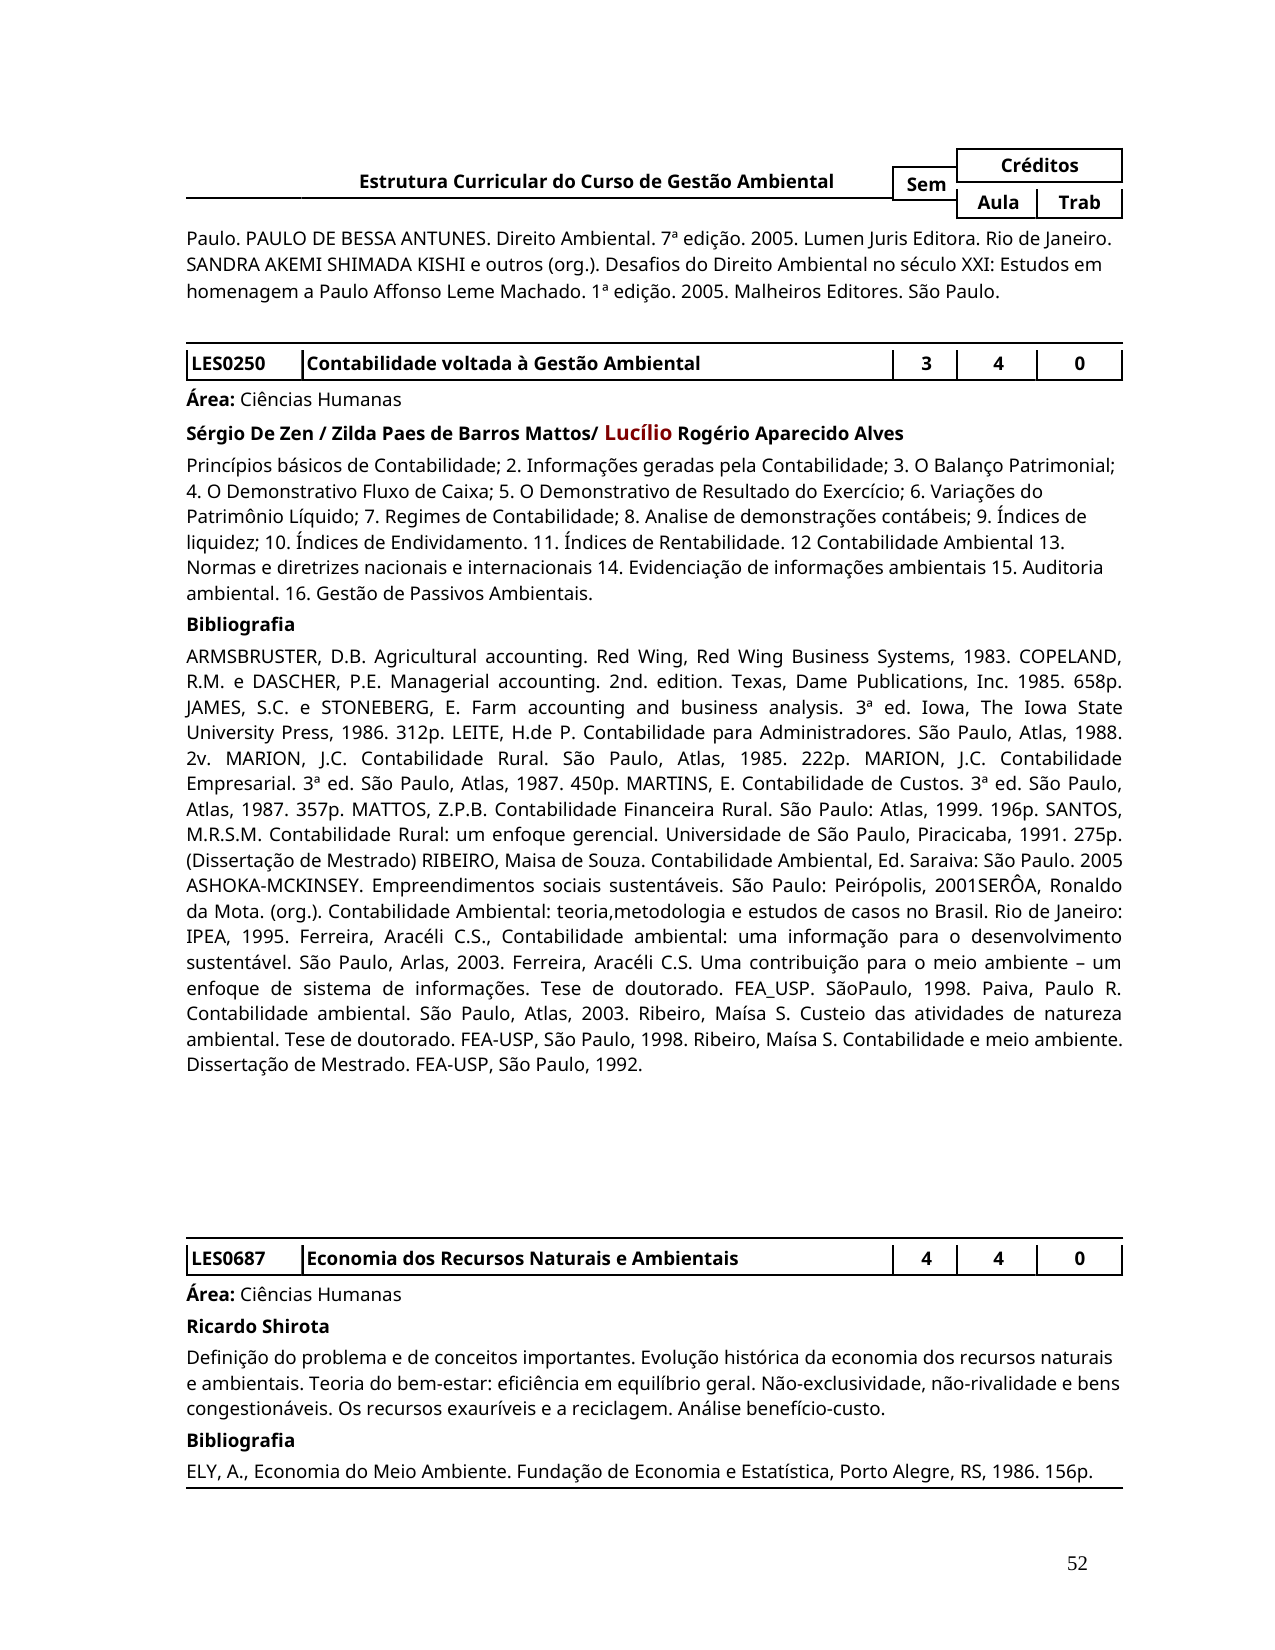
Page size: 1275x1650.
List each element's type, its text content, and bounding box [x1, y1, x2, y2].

table_cell Contabilidade voltada à Gestão Ambiental [304, 350, 892, 379]
table_cell 4 [958, 1245, 1036, 1274]
table_cell [1036, 219, 1123, 226]
table_header [956, 183, 1123, 189]
table_cell Área: Ciências Humanas Ricardo Shirota Definição do problema e de conceitos importantes. Evolução histórica da economia dos recursos naturais e ambientais. Teoria do bem-estar: eficiência em equilíbrio geral. Não-exclusividade, não-rivalidade e bens congestionáveis. Os recursos exauríveis e a reciclagem. Análise benefício-custo. Bibliografia ELY, A., Economia do Meio Ambiente. Fundação de Economia e Estatística, Porto Alegre, RS, 1986. 156p. [186, 1282, 1123, 1487]
table_header Sem [894, 168, 956, 199]
table_cell [301, 1276, 892, 1282]
table_header Créditos [958, 150, 1121, 181]
table_cell Área: Ciências Humanas Sérgio De Zen / Zilda Paes de Barros Mattos/ Lucílio Rogério Aparecido Alves Princípios básicos de Contabilidade; 2. Informações geradas pela Contabilidade; 3. O Balanço Patrimonial; 4. O Demonstrativo Fluxo de Caixa; 5. O Demonstrativo de Resultado do Exercício; 6. Variações do Patrimônio Líquido; 7. Regimes de Contabilidade; 8. Analise de demonstrações contábeis; 9. Índices de liquidez; 10. Índices de Endividamento. 11. Índices de Rentabilidade. 12 Contabilidade Ambiental 13. Normas e diretrizes nacionais e internacionais 14. Evidenciação de informações ambientais 15. Auditoria ambiental. 16. Gestão de Passivos Ambientais. Bibliografia ARMSBRUSTER, D.B. Agricultural accounting. Red Wing, Red Wing Business Systems, 1983. COPELAND, R.M. e DASCHER, P.E. Managerial accounting. 2nd. edition. Texas, Dame Publications, Inc. 1985. 658p. JAMES, S.C. e STONEBERG, E. Farm accounting and business analysis. 3ª ed. Iowa, The Iowa State University Press, 1986. 312p. LEITE, H.de P. Contabilidade para Administradores. São Paulo, Atlas, 1988. 2v. MARION, J.C. Contabilidade Rural. São Paulo, Atlas, 1985. 222p. MARION, J.C. Contabilidade Empresarial. 3ª ed. São Paulo, Atlas, 1987. 450p. MARTINS, E. Contabilidade de Custos. 3ª ed. São Paulo, Atlas, 1987. 357p. MATTOS, Z.P.B. Contabilidade Financeira Rural. São Paulo: Atlas, 1999. 196p. SANTOS, M.R.S.M. Contabilidade Rural: um enfoque gerencial. Universidade de São Paulo, Piracicaba, 1991. 275p. (Dissertação de Mestrado) RIBEIRO, Maisa de Souza. Contabilidade Ambiental, Ed. Saraiva: São Paulo. 2005 ASHOKA-MCKINSEY. Empreendimentos sociais sustentáveis. São Paulo: Peirópolis, 2001SERÔA, Ronaldo da Mota. (org.). Contabilidade Ambiental: teoria,metodologia e estudos de casos no Brasil. Rio de Janeiro: IPEA, 1995. Ferreira, Aracéli C.S., Contabilidade ambiental: uma informação para o desenvolvimento sustentável. São Paulo, Arlas, 2003. Ferreira, Aracéli C.S. Uma contribuição para o meio ambiente – um enfoque de sistema de informações. Tese de doutorado. FEA_USP. SãoPaulo, 1998. Paiva, Paulo R. Contabilidade ambiental. São Paulo, Atlas, 2003. Ribeiro, Maísa S. Custeio das atividades de natureza ambiental. Tese de doutorado. FEA-USP, São Paulo, 1998. Ribeiro, Maísa S. Contabilidade e meio ambiente. Dissertação de Mestrado. FEA-USP, São Paulo, 1992. [186, 387, 1123, 1237]
table_cell [301, 381, 892, 387]
table_cell LES0687 [188, 1245, 301, 1274]
table_cell [956, 381, 1036, 387]
table_cell [892, 381, 956, 387]
table_cell Trab [1038, 189, 1121, 217]
table_cell [956, 219, 1036, 226]
table_cell Economia dos Recursos Naturais e Ambientais [304, 1245, 892, 1274]
table_header [892, 201, 956, 226]
table_cell 0 [1038, 1245, 1121, 1274]
table_cell [956, 1276, 1036, 1282]
table_cell [892, 1276, 956, 1282]
table_cell [1036, 381, 1123, 387]
table_cell LES0250 [188, 350, 301, 379]
table_cell 3 [894, 350, 956, 379]
table_cell [186, 1276, 301, 1282]
table_header [892, 148, 956, 166]
table_header [186, 148, 301, 197]
table_header [301, 199, 892, 226]
table_header Estrutura Curricular do Curso de Gestão Ambiental [301, 148, 892, 197]
table_cell [186, 381, 301, 387]
table_cell Aula [958, 189, 1036, 217]
table_cell 4 [958, 350, 1036, 379]
table_cell 0 [1038, 350, 1121, 379]
table_header [186, 199, 301, 226]
table_cell [1036, 1276, 1123, 1282]
table_cell Paulo. PAULO DE BESSA ANTUNES. Direito Ambiental. 7ª edição. 2005. Lumen Juris Editora. Rio de Janeiro. SANDRA AKEMI SHIMADA KISHI e outros (org.). Desafios do Direito Ambiental no século XXI: Estudos em homenagem a Paulo Affonso Leme Machado. 1ª edição. 2005. Malheiros Editores. São Paulo. [186, 226, 1123, 342]
table_cell 4 [894, 1245, 956, 1274]
